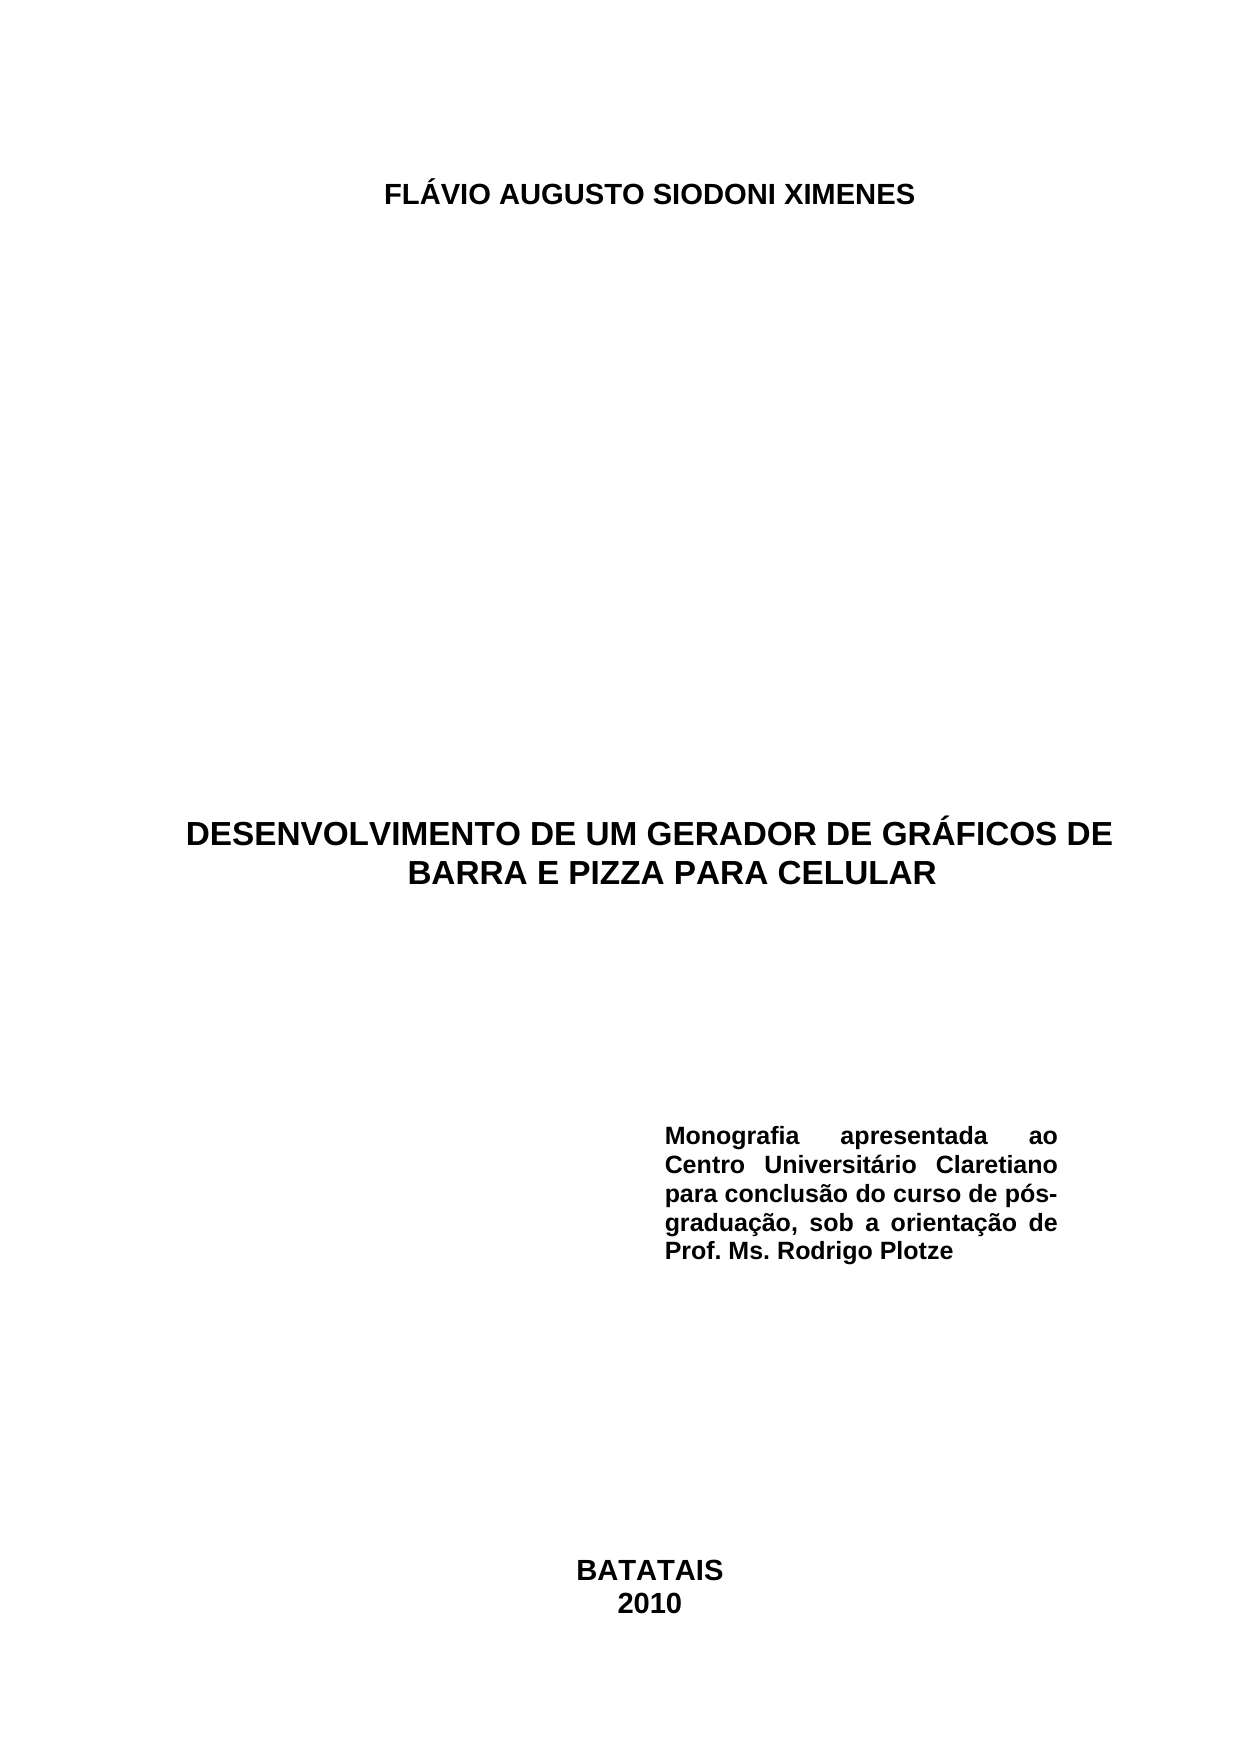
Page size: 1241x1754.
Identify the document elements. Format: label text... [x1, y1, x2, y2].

text FLÁVIO AUGUSTO SIODONI XIMENES [177, 177, 1122, 239]
subtitle Monografia apresentada ao Centro Universitário Claretiano para conclusão do curso de pós-graduação, sob a orientação de Prof. Ms. Rodrigo Plotze [664, 1121, 1058, 1265]
text BATATAIS 2010 [177, 1553, 1122, 1620]
subtitle DESENVOLVIMENTO DE UM GERADOR DE GRÁFICOS DE BARRA E PIZZA PARA CELULAR [177, 814, 1122, 891]
